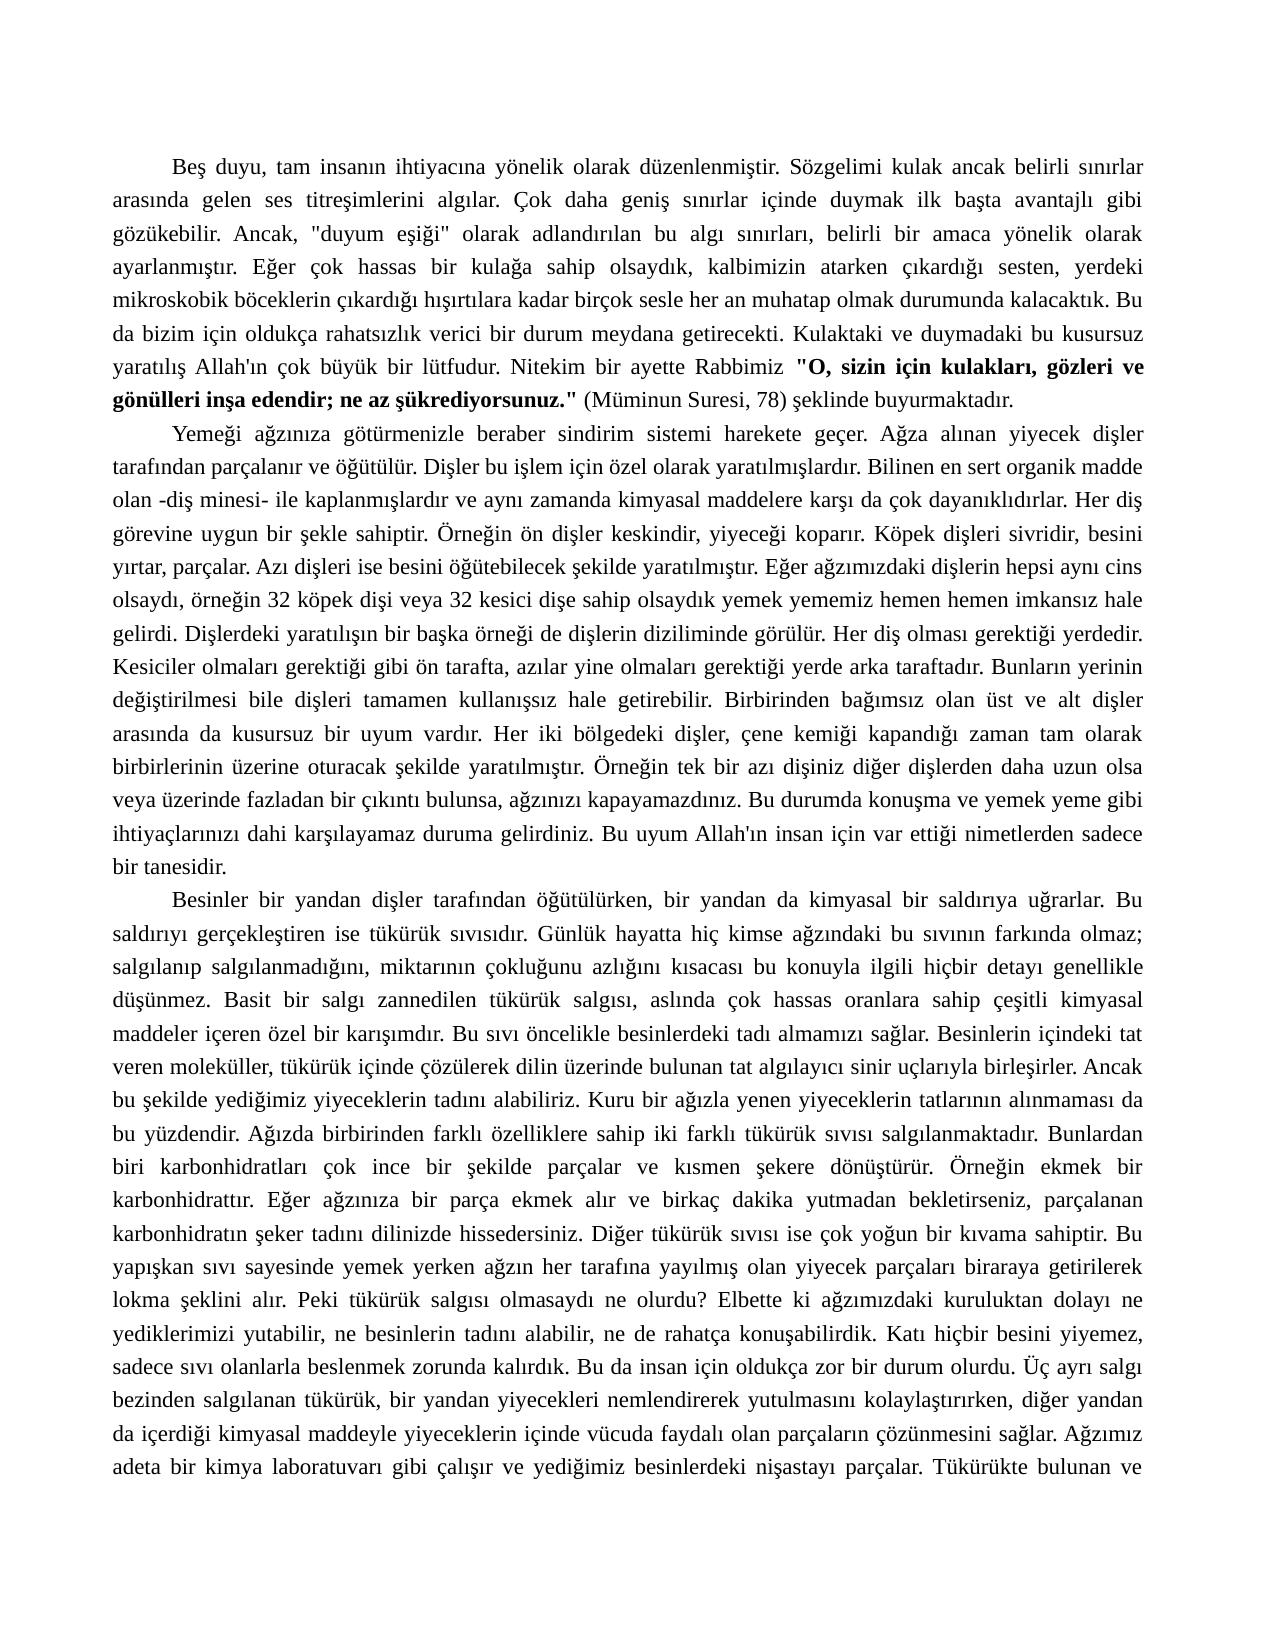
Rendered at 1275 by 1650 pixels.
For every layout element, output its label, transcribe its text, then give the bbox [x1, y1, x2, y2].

text Besinler bir yandan dişler tarafından öğütülürken, bir yandan da kimyasal bir saldırıya uğrarlar. Bu saldırıyı gerçekleştiren ise tükürük sıvısıdır. Günlük hayatta hiç kimse ağzındaki bu sıvının farkında olmaz; salgılanıp salgılanmadığını, miktarının çokluğunu azlığını kısacası bu konuyla ilgili hiçbir detayı genellikle düşünmez. Basit bir salgı zannedilen tükürük salgısı, aslında çok hassas oranlara sahip çeşitli kimyasal maddeler içeren özel bir karışımdır. Bu sıvı öncelikle besinlerdeki tadı almamızı sağlar. Besinlerin içindeki tat veren moleküller, tükürük içinde çözülerek dilin üzerinde bulunan tat algılayıcı sinir uçlarıyla birleşirler. Ancak bu şekilde yediğimiz yiyeceklerin tadını alabiliriz. Kuru bir ağızla yenen yiyeceklerin tatlarının alınmaması da bu yüzdendir. Ağızda birbirinden farklı özelliklere sahip iki farklı tükürük sıvısı salgılanmaktadır. Bunlardan biri karbonhidratları çok ince bir şekilde parçalar ve kısmen şekere dönüştürür. Örneğin ekmek bir karbonhidrattır. Eğer ağzınıza bir parça ekmek alır ve birkaç dakika yutmadan bekletirseniz, parçalanan karbonhidratın şeker tadını dilinizde hissedersiniz. Diğer tükürük sıvısı ise çok yoğun bir kıvama sahiptir. Bu yapışkan sıvı sayesinde yemek yerken ağzın her tarafına yayılmış olan yiyecek parçaları biraraya getirilerek lokma şeklini alır. Peki tükürük salgısı olmasaydı ne olurdu? Elbette ki ağzımızdaki kuruluktan dolayı ne yediklerimizi yutabilir, ne besinlerin tadını alabilir, ne de rahatça konuşabilirdik. Katı hiçbir besini yiyemez, sadece sıvı olanlarla beslenmek zorunda kalırdık. Bu da insan için oldukça zor bir durum olurdu. Üç ayrı salgı bezinden salgılanan tükürük, bir yandan yiyecekleri nemlendirerek yutulmasını kolaylaştırırken, diğer yandan da içerdiği kimyasal maddeyle yiyeceklerin içinde vücuda faydalı olan parçaların çözünmesini sağlar. Ağzımız adeta bir kimya laboratuvarı gibi çalışır ve yediğimiz besinlerdeki nişastayı parçalar. Tükürükte bulunan ve [112, 881, 1145, 1481]
text Yemeği ağzınıza götürmenizle beraber sindirim sistemi harekete geçer. Ağza alınan yiyecek dişler tarafından parçalanır ve öğütülür. Dişler bu işlem için özel olarak yaratılmışlardır. Bilinen en sert organik madde olan -diş minesi- ile kaplanmışlardır ve aynı zamanda kimyasal maddelere karşı da çok dayanıklıdırlar. Her diş görevine uygun bir şekle sahiptir. Örneğin ön dişler keskindir, yiyeceği koparır. Köpek dişleri sivridir, besini yırtar, parçalar. Azı dişleri ise besini öğütebilecek şekilde yaratılmıştır. Eğer ağzımızdaki dişlerin hepsi aynı cins olsaydı, örneğin 32 köpek dişi veya 32 kesici dişe sahip olsaydık yemek yememiz hemen hemen imkansız hale gelirdi. Dişlerdeki yaratılışın bir başka örneği de dişlerin diziliminde görülür. Her diş olması gerektiği yerdedir. Kesiciler olmaları gerektiği gibi ön tarafta, azılar yine olmaları gerektiği yerde arka taraftadır. Bunların yerinin değiştirilmesi bile dişleri tamamen kullanışsız hale getirebilir. Birbirinden bağımsız olan üst ve alt dişler arasında da kusursuz bir uyum vardır. Her iki bölgedeki dişler, çene kemiği kapandığı zaman tam olarak birbirlerinin üzerine oturacak şekilde yaratılmıştır. Örneğin tek bir azı dişiniz diğer dişlerden daha uzun olsa veya üzerinde fazladan bir çıkıntı bulunsa, ağzınızı kapayamazdınız. Bu durumda konuşma ve yemek yeme gibi ihtiyaçlarınızı dahi karşılayamaz duruma gelirdiniz. Bu uyum Allah'ın insan için var ettiği nimetlerden sadece bir tanesidir. [112, 414, 1145, 881]
text Beş duyu, tam insanın ihtiyacına yönelik olarak düzenlenmiştir. Sözgelimi kulak ancak belirli sınırlar arasında gelen ses titreşimlerini algılar. Çok daha geniş sınırlar içinde duymak ilk başta avantajlı gibi gözükebilir. Ancak, "duyum eşiği" olarak adlandırılan bu algı sınırları, belirli bir amaca yönelik olarak ayarlanmıştır. Eğer çok hassas bir kulağa sahip olsaydık, kalbimizin atarken çıkardığı sesten, yerdeki mikroskobik böceklerin çıkardığı hışırtılara kadar birçok sesle her an muhatap olmak durumunda kalacaktık. Bu da bizim için oldukça rahatsızlık verici bir durum meydana getirecekti. Kulaktaki ve duymadaki bu kusursuz yaratılış Allah'ın çok büyük bir lütfudur. Nitekim bir ayette Rabbimiz "O, sizin için kulakları, gözleri ve gönülleri inşa edendir; ne az şükrediyorsunuz." (Müminun Suresi, 78) şeklinde buyurmaktadır. [112, 148, 1145, 414]
